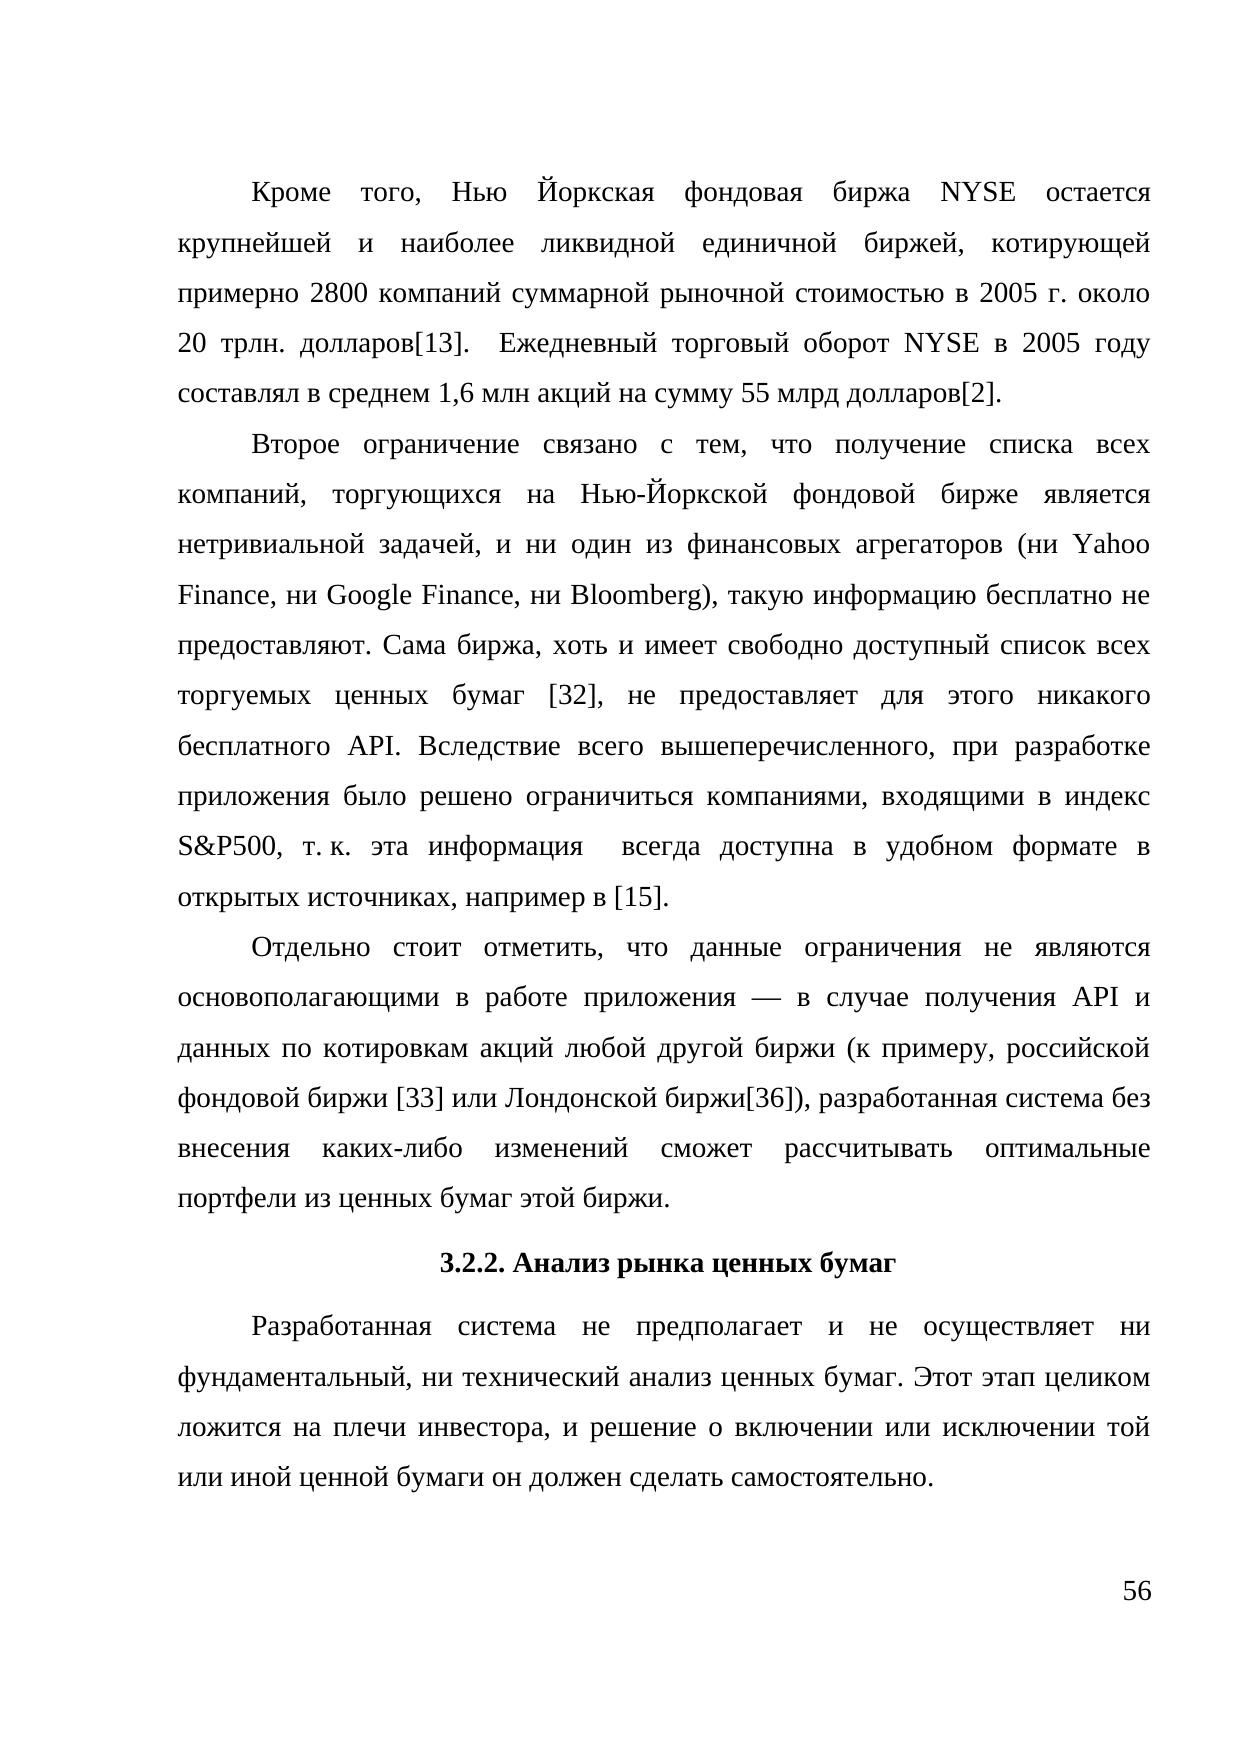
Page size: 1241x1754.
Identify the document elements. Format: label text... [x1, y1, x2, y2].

text Разработанная система не предполагает и не осуществляет ни фундаментальный, ни технический анализ ценных бумаг. Этот этап целиком ложится на плечи инвестора, и решение о включении или исключении той или иной ценной бумаги он должен сделать самостоятельно. [177, 1308, 1152, 1493]
subtitle 3.2.2. Анализ рынка ценных бумаг [177, 1246, 1152, 1279]
text Отдельно стоит отметить, что данные ограничения не являются основополагающими в работе приложения — в случае получения API и данных по котировкам акций любой другой биржи (к примеру, российской фондовой биржи [33] или Лондонской биржи[36]), разработанная система без внесения каких-либо изменений сможет рассчитывать оптимальные портфели из ценных бумаг этой биржи. [177, 929, 1152, 1214]
text Кроме того, Нью Йоркская фондовая биржа NYSE остается крупнейшей и наиболее ликвидной единичной биржей, котирующей примерно 2800 компаний суммарной рыночной стоимостью в 2005 г. около 20 трлн. долларов[13]. Ежедневный торговый оборот NYSE в 2005 году составлял в среднем 1,6 млн акций на сумму 55 млрд долларов[2]. [177, 174, 1152, 409]
text Второе ограничение связано с тем, что получение списка всех компаний, торгующихся на Нью-Йоркской фондовой бирже является нетривиальной задачей, и ни один из финансовых агрегаторов (ни Yahoo Finance, ни Google Finance, ни Bloomberg), такую информацию бесплатно не предоставляют. Сама биржа, хоть и имеет свободно доступный список всех торгуемых ценных бумаг [32], не предоставляет для этого никакого бесплатного API. Вследствие всего вышеперечисленного, при разработке приложения было решено ограничиться компаниями, входящими в индекс S&P500, т. к. эта информация всегда доступна в удобном формате в открытых источниках, например в [15]. [177, 426, 1152, 912]
